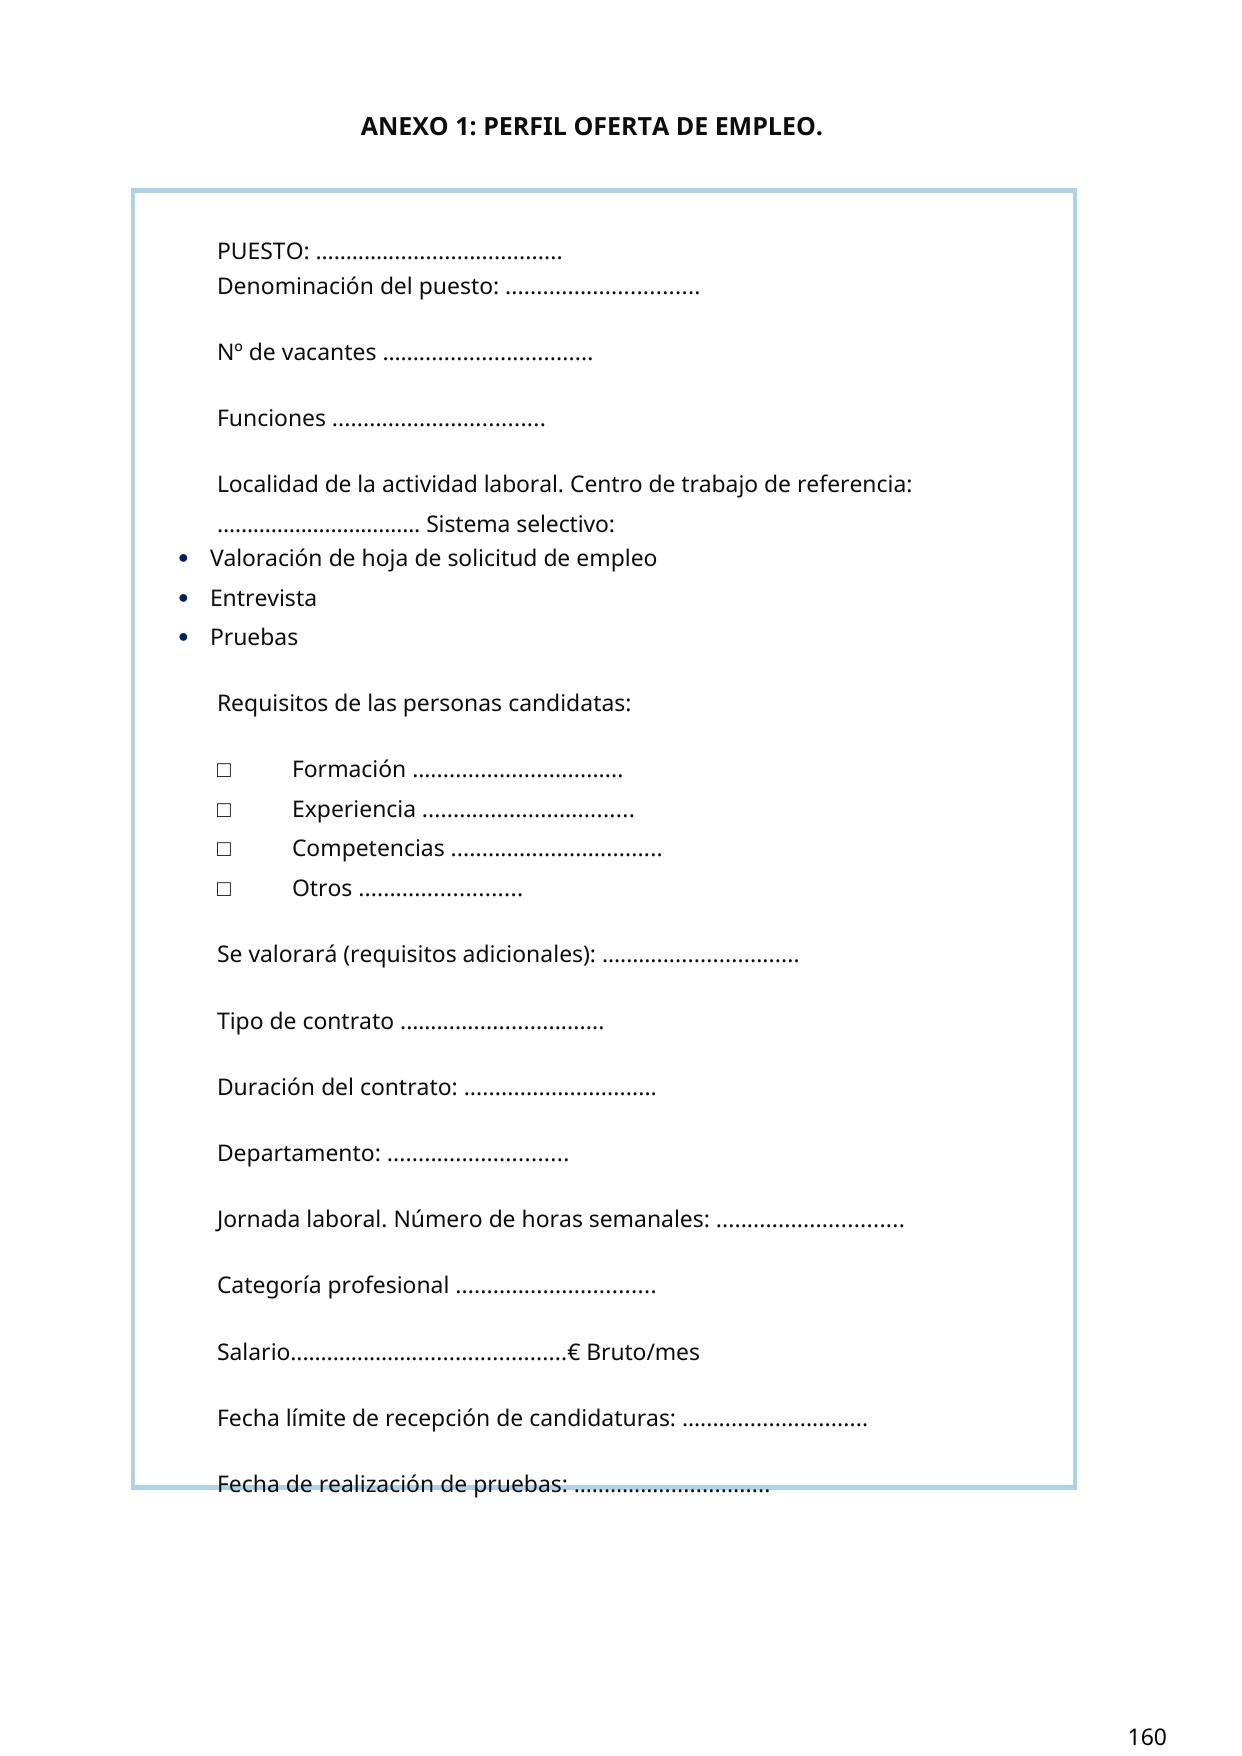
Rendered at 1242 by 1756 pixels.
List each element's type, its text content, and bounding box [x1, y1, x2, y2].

text PUESTO: [217, 235, 1073, 266]
text Fecha límite de recepción de candidaturas: [217, 1402, 1073, 1433]
list Pruebas [179, 621, 1073, 652]
text □ Experiencia [217, 793, 1073, 824]
text □ Competencias [217, 832, 1073, 863]
text [1077, 1203, 1167, 1234]
text □ Otros [217, 872, 1073, 903]
text Fecha de realización de pruebas: [217, 1468, 1167, 1500]
list [1077, 621, 1167, 652]
text [1077, 1269, 1167, 1301]
text [1077, 832, 1167, 863]
text [1077, 336, 1167, 367]
text Funciones [217, 402, 1073, 433]
list Entrevista [179, 582, 1073, 613]
text Se valorará (requisitos adicionales): [217, 938, 1073, 969]
text [1077, 507, 1167, 539]
text Salario € Bruto/mes [217, 1336, 1073, 1367]
text Duración del contrato: [217, 1071, 1073, 1102]
text [1077, 468, 1167, 499]
list [1077, 582, 1167, 613]
text Jornada laboral. Número de horas semanales: [217, 1203, 1073, 1234]
text Localidad de la actividad laboral. Centro de trabajo de referencia: [217, 468, 1073, 499]
text Tipo de contrato [217, 1004, 1073, 1036]
list [1077, 542, 1167, 574]
text [1077, 793, 1167, 824]
text [1077, 1004, 1167, 1036]
text [1077, 402, 1167, 433]
text [1077, 235, 1167, 266]
text [1077, 872, 1167, 903]
list Valoración de hoja de solicitud de empleo [179, 542, 1073, 574]
subtitle ANEXO 1: PERFIL OFERTA DE EMPLEO. [85, 99, 1104, 144]
text [1077, 269, 1167, 301]
text Categoría profesional [217, 1269, 1073, 1301]
text [1077, 1336, 1167, 1367]
text [1077, 753, 1167, 784]
text [1077, 1402, 1167, 1433]
text Denominación del puesto: [217, 269, 1073, 301]
text [1077, 938, 1167, 969]
text Requisitos de las personas candidatas: [217, 687, 1073, 718]
text Nº de vacantes [217, 336, 1073, 367]
text ……………………………. Sistema selectivo: [217, 507, 1073, 539]
text [1077, 1071, 1167, 1102]
text [1077, 687, 1167, 718]
text [1077, 1137, 1167, 1168]
text Departamento: [217, 1137, 1073, 1168]
text □ Formación [217, 753, 1073, 784]
